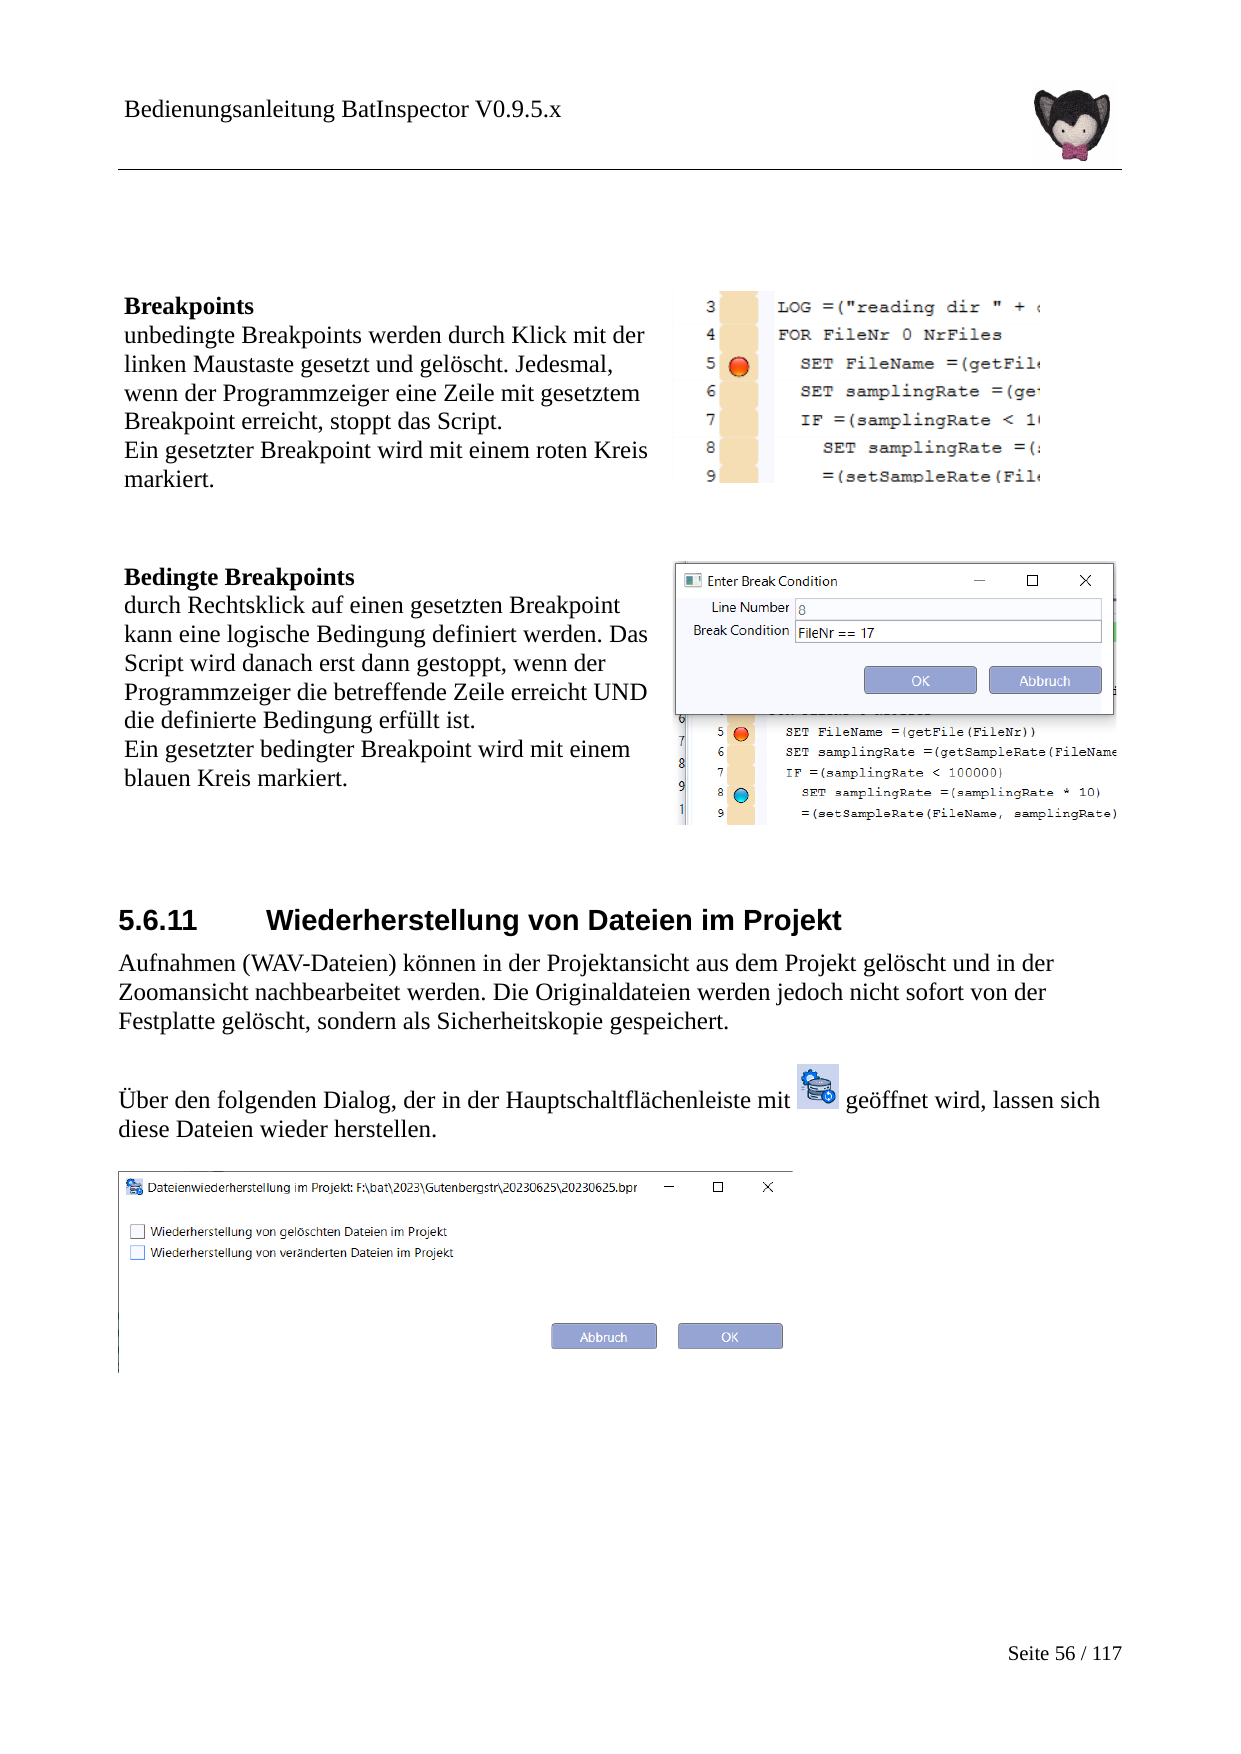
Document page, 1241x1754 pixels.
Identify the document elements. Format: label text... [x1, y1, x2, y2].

text Über den folgenden Dialog, der in der Hauptschaltflächenleiste mit geöffnet wird, lassen sich diese Dateien wieder herstellen. [118, 1063, 1122, 1143]
picture [672, 561, 1117, 825]
subtitle Wiederherstellung von Dateien im Projekt [118, 902, 1122, 936]
picture [118, 1171, 793, 1373]
picture [797, 1063, 839, 1109]
table_header [667, 286, 1122, 556]
table_cell Bedingte Breakpoints durch Rechtsklick auf einen gesetzten Breakpoint kann eine logische Bedingung definiert werden. Das Script wird danach erst dann gestoppt, wenn der Programmzeiger die betreffende Zeile erreicht UND die definierte Bedingung erfüllt ist. Ein gesetzter bedingter Breakpoint wird mit einem blauen Kreis markiert. [118, 556, 667, 830]
text Aufnahmen (WAV-Dateien) können in der Projektansicht aus dem Projekt gelöscht und in der Zoomansicht nachbearbeitet werden. Die Originaldateien werden jedoch nicht sofort von der Festplatte gelöscht, sondern als Sicherheitskopie gespeichert. [118, 948, 1122, 1035]
picture [672, 291, 1040, 483]
picture [1030, 80, 1119, 169]
table_header Breakpoints unbedingte Breakpoints werden durch Klick mit der linken Maustaste gesetzt und gelöscht. Jedesmal, wenn der Programmzeiger eine Zeile mit gesetztem Breakpoint erreicht, stoppt das Script. Ein gesetzter Breakpoint wird mit einem roten Kreis markiert. [118, 286, 667, 556]
table_cell [667, 556, 1122, 830]
